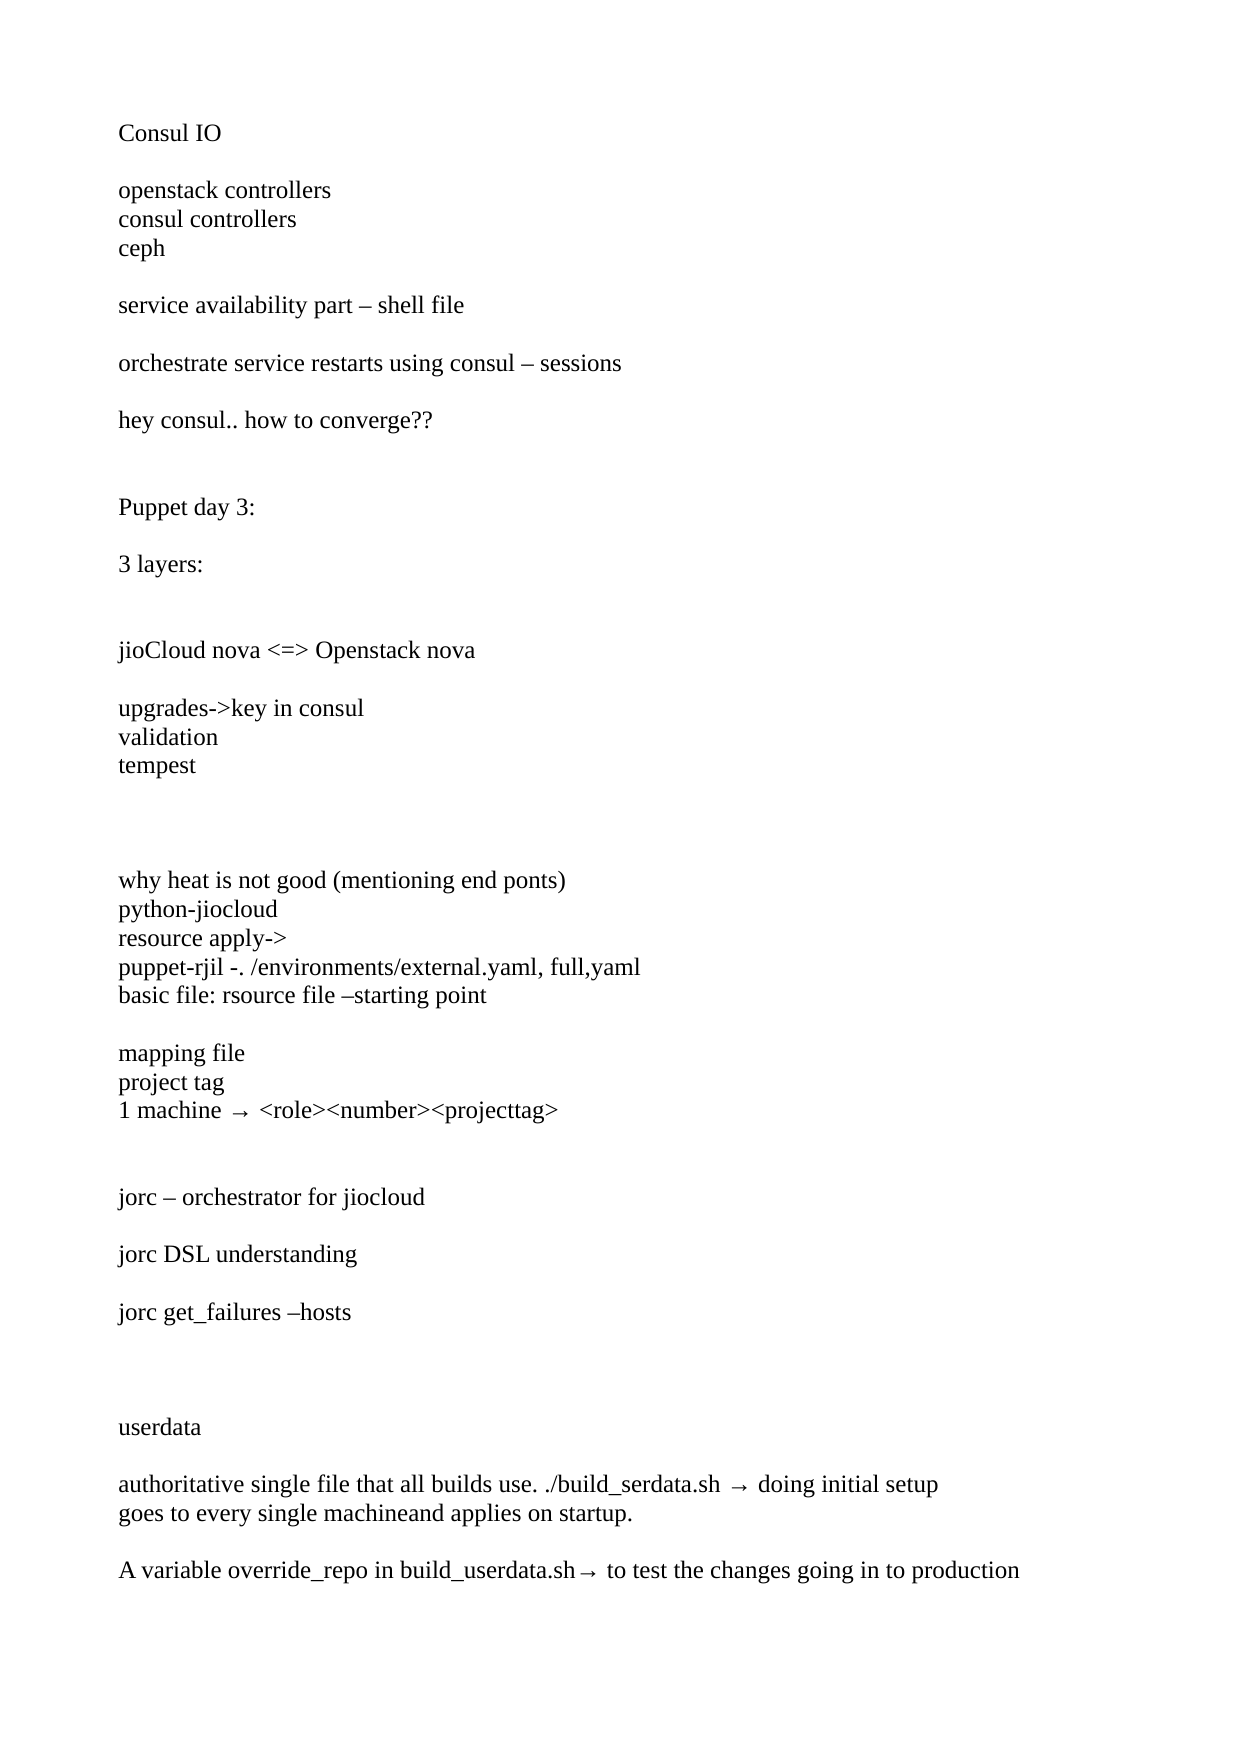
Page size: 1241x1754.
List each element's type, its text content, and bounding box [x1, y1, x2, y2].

text project tag [118, 1067, 1122, 1096]
text Consul IO [118, 118, 1122, 147]
text authoritative single file that all builds use. ./build_serdata.sh → doing initial setup [118, 1469, 1122, 1498]
text why heat is not good (mentioning end ponts) [118, 866, 1122, 894]
text A variable override_repo in build_userdata.sh→ to test the changes going in to production [118, 1556, 1122, 1584]
text resource apply-> [118, 923, 1122, 952]
text 3 layers: [118, 549, 1122, 578]
text jorc – orchestrator for jiocloud [118, 1182, 1122, 1211]
text validation [118, 722, 1122, 751]
text ceph [118, 233, 1122, 262]
text service availability part – shell file [118, 291, 1122, 319]
text openstack controllers [118, 176, 1122, 204]
text userdata [118, 1412, 1122, 1441]
text jorc get_failures –hosts [118, 1297, 1122, 1326]
text puppet-rjil -. /environments/external.yaml, full,yaml [118, 952, 1122, 981]
text upgrades->key in consul [118, 693, 1122, 722]
text tempest [118, 751, 1122, 779]
text hey consul.. how to converge?? [118, 406, 1122, 434]
text python-jiocloud [118, 894, 1122, 923]
text basic file: rsource file –starting point [118, 981, 1122, 1009]
text 1 machine → <role><number><projecttag> [118, 1096, 1122, 1124]
text consul controllers [118, 204, 1122, 233]
text jorc DSL understanding [118, 1239, 1122, 1268]
text orchestrate service restarts using consul – sessions [118, 348, 1122, 377]
text goes to every single machineand applies on startup. [118, 1498, 1122, 1527]
text Puppet day 3: [118, 492, 1122, 521]
text jioCloud nova <=> Openstack nova [118, 636, 1122, 664]
text mapping file [118, 1038, 1122, 1067]
